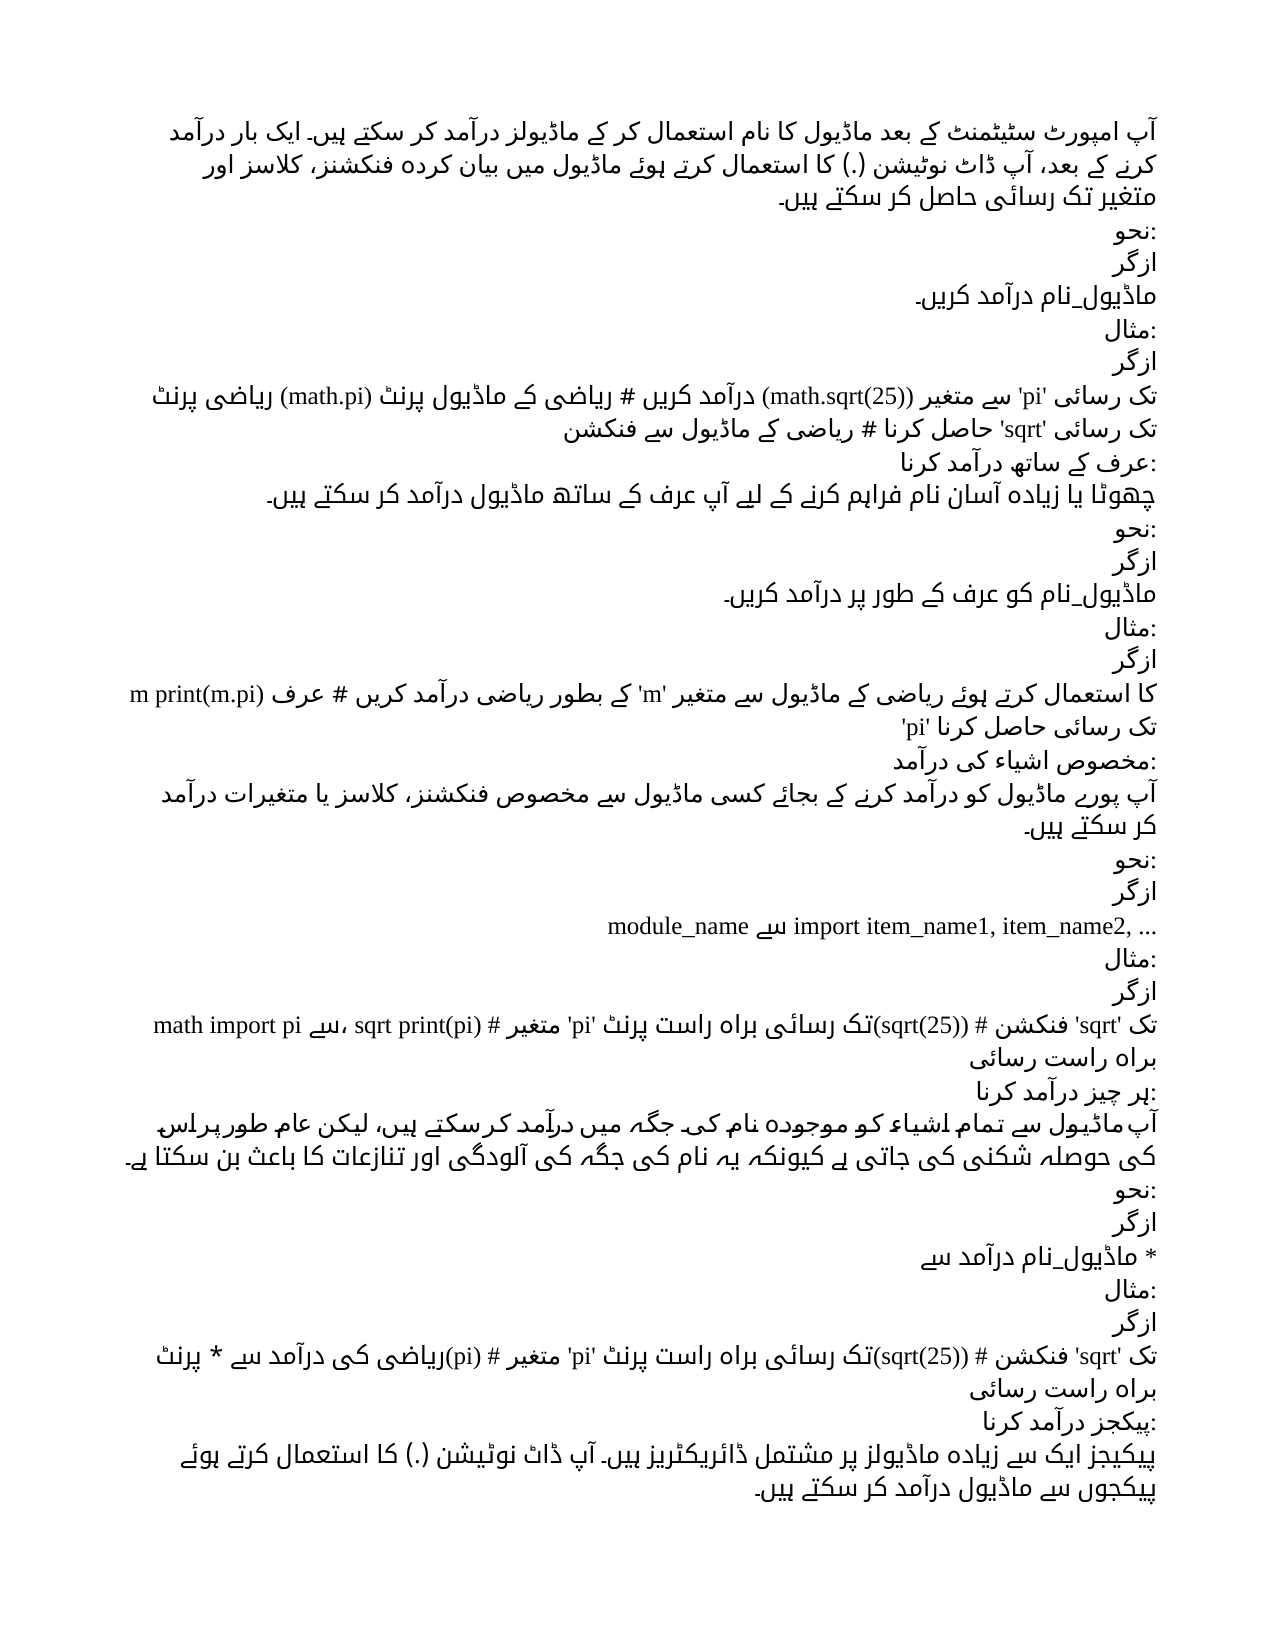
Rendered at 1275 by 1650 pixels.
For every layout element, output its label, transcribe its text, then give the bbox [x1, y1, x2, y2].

text آپ امپورٹ سٹیٹمنٹ کے بعد ماڈیول کا نام استعمال کر کے ماڈیولز درآمد کر سکتے ہیں۔ ایک بار درآمد کرنے کے بعد، آپ ڈاٹ نوٹیشن (.) کا استعمال کرتے ہوئے ماڈیول میں بیان کردہ فنکشنز، کلاسز اور متغیر تک رسائی حاصل کر سکتے ہیں۔ [118, 118, 1157, 216]
text نحو: [118, 514, 1157, 548]
text پیکجز درآمد کرنا: [118, 1407, 1157, 1441]
text مثال: [118, 1275, 1157, 1309]
text آپ پورے ماڈیول کو درآمد کرنے کے بجائے کسی ماڈیول سے مخصوص فنکشنز، کلاسز یا متغیرات درآمد کر سکتے ہیں۔ [118, 779, 1157, 845]
text m print(m.pi) کے بطور ریاضی درآمد کریں # عرف 'm' کا استعمال کرتے ہوئے ریاضی کے ماڈیول سے متغیر 'pi' تک رسائی حاصل کرنا [118, 679, 1157, 746]
text آپ ماڈیول سے تمام اشیاء کو موجودہ نام کی جگہ میں درآمد کر سکتے ہیں، لیکن عام طور پر اس کی حوصلہ شکنی کی جاتی ہے کیونکہ یہ نام کی جگہ کی آلودگی اور تنازعات کا باعث بن سکتا ہے۔ [118, 1110, 1157, 1176]
text مثال: [118, 944, 1157, 978]
text مثال: [118, 315, 1157, 348]
text ازگر [118, 878, 1157, 911]
text ازگر [118, 646, 1157, 679]
text ازگر [118, 1309, 1157, 1341]
text ریاضی کی درآمد سے * پرنٹ(pi) # متغیر 'pi' تک رسائی براہ راست پرنٹ(sqrt(25)) # فنکشن 'sqrt' تک براہ راست رسائی [118, 1341, 1157, 1407]
text ماڈیول_نام کو عرف کے طور پر درآمد کریں۔ [118, 580, 1157, 613]
text ریاضی پرنٹ (math.pi) درآمد کریں # ریاضی کے ماڈیول پرنٹ (math.sqrt(25)) سے متغیر 'pi' تک رسائی حاصل کرنا # ریاضی کے ماڈیول سے فنکشن 'sqrt' تک رسائی [118, 381, 1157, 448]
text چھوٹا یا زیادہ آسان نام فراہم کرنے کے لیے آپ عرف کے ساتھ ماڈیول درآمد کر سکتے ہیں۔ [118, 481, 1157, 514]
text ازگر [118, 1209, 1157, 1242]
text نحو: [118, 216, 1157, 249]
text مخصوص اشیاء کی درآمد: [118, 746, 1157, 779]
text module_name سے import item_name1, item_name2, ... [118, 911, 1157, 944]
text ماڈیول_نام درآمد کریں۔ [118, 282, 1157, 315]
text نحو: [118, 1176, 1157, 1209]
text پیکیجز ایک سے زیادہ ماڈیولز پر مشتمل ڈائریکٹریز ہیں۔ آپ ڈاٹ نوٹیشن (.) کا استعمال کرتے ہوئے پیکجوں سے ماڈیول درآمد کر سکتے ہیں۔ [118, 1441, 1157, 1506]
text ہر چیز درآمد کرنا: [118, 1077, 1157, 1110]
text ازگر [118, 249, 1157, 282]
text ماڈیول_نام درآمد سے * [118, 1242, 1157, 1275]
text ازگر [118, 978, 1157, 1011]
text ازگر [118, 548, 1157, 580]
text عرف کے ساتھ درآمد کرنا: [118, 448, 1157, 481]
text math import pi سے، sqrt print(pi) # متغیر 'pi' تک رسائی براہ راست پرنٹ(sqrt(25)) # فنکشن 'sqrt' تک براہ راست رسائی [118, 1011, 1157, 1077]
text ازگر [118, 348, 1157, 381]
text نحو: [118, 845, 1157, 878]
text مثال: [118, 613, 1157, 646]
